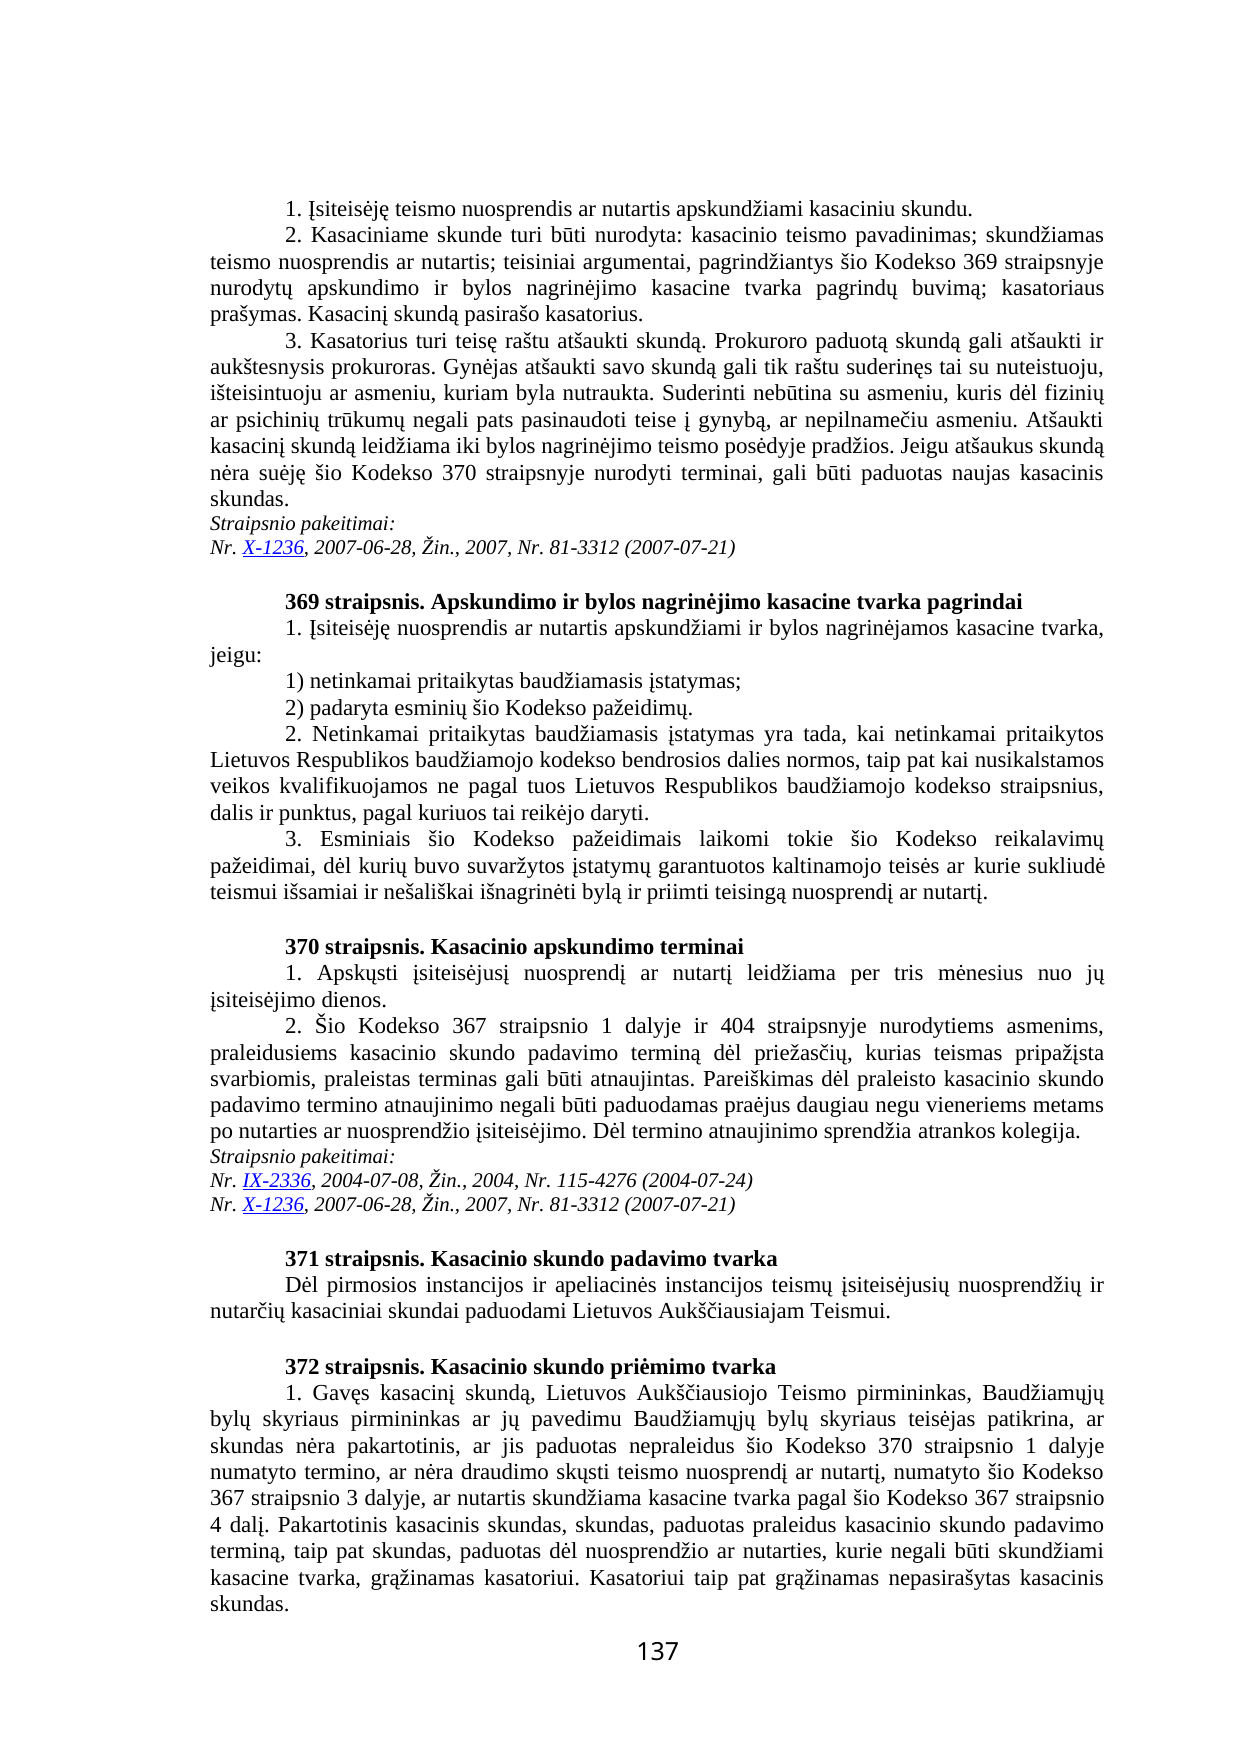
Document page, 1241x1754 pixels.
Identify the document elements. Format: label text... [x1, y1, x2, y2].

text 1. Gavęs kasacinį skundą, Lietuvos Aukščiausiojo Teismo pirmininkas, Baudžiamųjų bylų skyriaus pirmininkas ar jų pavedimu Baudžiamųjų bylų skyriaus teisėjas patikrina, ar skundas nėra pakartotinis, ar jis paduotas nepraleidus šio Kodekso 370 straipsnio 1 dalyje numatyto termino, ar nėra draudimo skųsti teismo nuosprendį ar nutartį, numatyto šio Kodekso 367 straipsnio 3 dalyje, ar nutartis skundžiama kasacine tvarka pagal šio Kodekso 367 straipsnio 4 dalį. Pakartotinis kasacinis skundas, skundas, paduotas praleidus kasacinio skundo padavimo terminą, taip pat skundas, paduotas dėl nuosprendžio ar nutarties, kurie negali būti skundžiami kasacine tvarka, grąžinamas kasatoriui. Kasatoriui taip pat grąžinamas nepasirašytas kasacinis skundas. [210, 1379, 1106, 1616]
text 371 straipsnis. Kasacinio skundo padavimo tvarka [210, 1245, 1106, 1271]
text 370 straipsnis. Kasacinio apskundimo terminai [210, 933, 1106, 959]
text 1. Įsiteisėję teismo nuosprendis ar nutartis apskundžiami kasaciniu skundu. [210, 195, 1106, 221]
text 3. Kasatorius turi teisę raštu atšaukti skundą. Prokuroro paduotą skundą gali atšaukti ir aukštesnysis prokuroras. Gynėjas atšaukti savo skundą gali tik raštu suderinęs tai su nuteistuoju, išteisintuoju ar asmeniu, kuriam byla nutraukta. Suderinti nebūtina su asmeniu, kuris dėl fizinių ar psichinių trūkumų negali pats pasinaudoti teise į gynybą, ar nepilnamečiu asmeniu. Atšaukti kasacinį skundą leidžiama iki bylos nagrinėjimo teismo posėdyje pradžios. Jeigu atšaukus skundą nėra suėję šio Kodekso 370 straipsnyje nurodyti terminai, gali būti paduotas naujas kasacinis skundas. [210, 327, 1106, 511]
text 369 straipsnis. Apskundimo ir bylos nagrinėjimo kasacine tvarka pagrindai [210, 588, 1106, 614]
text 3. Esminiais šio Kodekso pažeidimais laikomi tokie šio Kodekso reikalavimų pažeidimai, dėl kurių buvo suvaržytos įstatymų garantuotos kaltinamojo teisės ar kurie sukliudė teismui išsamiai ir nešališkai išnagrinėti bylą ir priimti teisingą nuosprendį ar nutartį. [210, 825, 1106, 904]
text 2. Šio Kodekso 367 straipsnio 1 dalyje ir 404 straipsnyje nurodytiems asmenims, praleidusiems kasacinio skundo padavimo terminą dėl priežasčių, kurias teismas pripažįsta svarbiomis, praleistas terminas gali būti atnaujintas. Pareiškimas dėl praleisto kasacinio skundo padavimo termino atnaujinimo negali būti paduodamas praėjus daugiau negu vieneriems metams po nutarties ar nuosprendžio įsiteisėjimo. Dėl termino atnaujinimo sprendžia atrankos kolegija. [210, 1012, 1106, 1144]
text Nr. X-1236, 2007-06-28, Žin., 2007, Nr. 81-3312 (2007-07-21) [210, 535, 1106, 559]
text Nr. X-1236, 2007-06-28, Žin., 2007, Nr. 81-3312 (2007-07-21) [210, 1192, 1106, 1216]
text 2. Kasaciniame skunde turi būti nurodyta: kasacinio teismo pavadinimas; skundžiamas teismo nuosprendis ar nutartis; teisiniai argumentai, pagrindžiantys šio Kodekso 369 straipsnyje nurodytų apskundimo ir bylos nagrinėjimo kasacine tvarka pagrindų buvimą; kasatoriaus prašymas. Kasacinį skundą pasirašo kasatorius. [210, 221, 1106, 327]
text Straipsnio pakeitimai: [210, 1144, 1106, 1168]
text 2) padaryta esminių šio Kodekso pažeidimų. [210, 693, 1106, 720]
text 1. Apskųsti įsiteisėjusį nuosprendį ar nutartį leidžiama per tris mėnesius nuo jų įsiteisėjimo dienos. [210, 959, 1106, 1012]
text 372 straipsnis. Kasacinio skundo priėmimo tvarka [210, 1353, 1106, 1379]
text Nr. IX-2336, 2004-07-08, Žin., 2004, Nr. 115-4276 (2004-07-24) [210, 1168, 1106, 1192]
text 1. Įsiteisėję nuosprendis ar nutartis apskundžiami ir bylos nagrinėjamos kasacine tvarka, jeigu: [210, 614, 1106, 667]
text 1) netinkamai pritaikytas baudžiamasis įstatymas; [210, 667, 1106, 693]
text Dėl pirmosios instancijos ir apeliacinės instancijos teismų įsiteisėjusių nuosprendžių ir nutarčių kasaciniai skundai paduodami Lietuvos Aukščiausiajam Teismui. [210, 1271, 1106, 1324]
text Straipsnio pakeitimai: [210, 511, 1106, 535]
text 2. Netinkamai pritaikytas baudžiamasis įstatymas yra tada, kai netinkamai pritaikytos Lietuvos Respublikos baudžiamojo kodekso bendrosios dalies normos, taip pat kai nusikalstamos veikos kvalifikuojamos ne pagal tuos Lietuvos Respublikos baudžiamojo kodekso straipsnius, dalis ir punktus, pagal kuriuos tai reikėjo daryti. [210, 720, 1106, 825]
